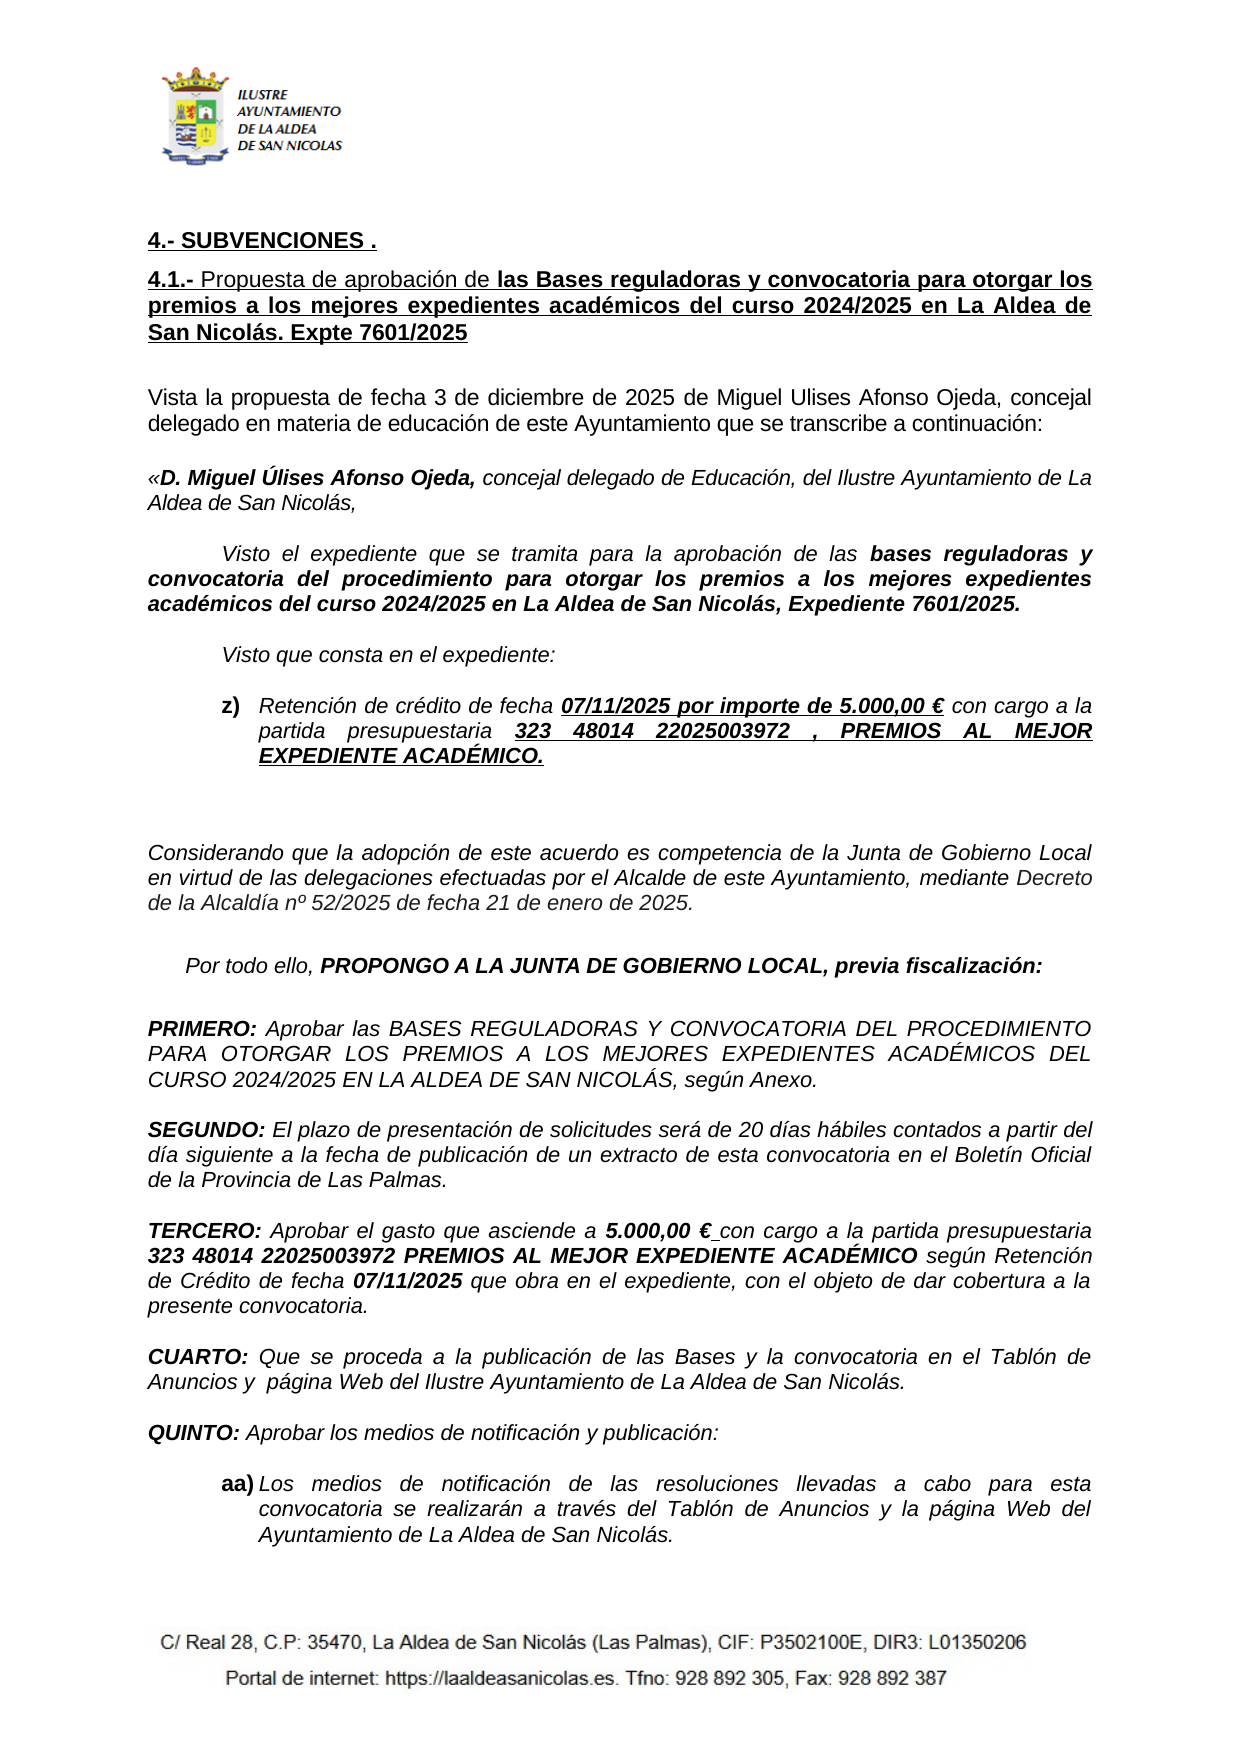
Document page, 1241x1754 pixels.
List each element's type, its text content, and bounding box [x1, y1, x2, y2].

text Vista la propuesta de fecha 3 de diciembre de 2025 de Miguel Ulises Afonso Ojeda, concejal delegado en materia de educación de este Ayuntamiento que se transcribe a continuación: [148, 384, 1093, 437]
text TERCERO: Aprobar el gasto que asciende a 5.000,00 € con cargo a la partida presupuestaria 323 48014 22025003972 PREMIOS AL MEJOR EXPEDIENTE ACADÉMICO según Retención de Crédito de fecha 07/11/2025 que obra en el expediente, con el objeto de dar cobertura a la presente convocatoria. [148, 1218, 1093, 1319]
text «D. Miguel Úlises Afonso Ojeda, concejal delegado de Educación, del Ilustre Ayuntamiento de La Aldea de San Nicolás, [148, 464, 1093, 515]
text 4.1.- Propuesta de aprobación de las Bases reguladoras y convocatoria para otorgar los [148, 266, 1093, 289]
picture [148, 59, 358, 173]
text 4.- SUBVENCIONES . [148, 227, 1093, 254]
text CUARTO: Que se proceda a la publicación de las Bases y la convocatoria en el Tablón de Anuncios y página Web del Ilustre Ayuntamiento de La Aldea de San Nicolás. [148, 1344, 1093, 1394]
text Visto que consta en el expediente: [148, 641, 1093, 667]
list Retención de crédito de fecha 07/11/2025 por importe de 5.000,00 € con cargo a la partida presupuestaria 323 48014 22025003972 , PREMIOS AL MEJOR EXPEDIENTE ACADÉMICO. [221, 692, 1093, 769]
text PRIMERO: Aprobar las BASES REGULADORAS Y CONVOCATORIA DEL PROCEDIMIENTO PARA OTORGAR LOS PREMIOS A LOS MEJORES EXPEDIENTES ACADÉMICOS DEL CURSO 2024/2025 EN LA ALDEA DE SAN NICOLÁS, según Anexo. [148, 1016, 1093, 1092]
text Visto el expediente que se tramita para la aprobación de las bases reguladoras y convocatoria del procedimiento para otorgar los premios a los mejores expedientes académicos del curso 2024/2025 en La Aldea de San Nicolás, Expediente 7601/2025. [148, 541, 1093, 616]
text SEGUNDO: El plazo de presentación de solicitudes será de 20 días hábiles contados a partir del día siguiente a la fecha de publicación de un extracto de esta convocatoria en el Boletín Oficial de la Provincia de Las Palmas. [148, 1117, 1093, 1193]
text QUINTO: Aprobar los medios de notificación y publicación: [148, 1419, 1093, 1445]
picture [148, 1626, 1034, 1694]
text premios a los mejores expedientes académicos del curso 2024/2025 en La Aldea de San Nicolás. Expte 7601/2025 [148, 290, 1093, 345]
text Considerando que la adopción de este acuerdo es competencia de la Junta de Gobierno Local en virtud de las delegaciones efectuadas por el Alcalde de este Ayuntamiento, mediante Decreto de la Alcaldía nº 52/2025 de fecha 21 de enero de 2025. [148, 840, 1093, 916]
text Por todo ello, PROPONGO A LA JUNTA DE GOBIERNO LOCAL, previa fiscalización: [148, 953, 1078, 978]
list Los medios de notificación de las resoluciones llevadas a cabo para esta convocatoria se realizarán a través del Tablón de Anuncios y la página Web del Ayuntamiento de La Aldea de San Nicolás. [221, 1470, 1093, 1547]
